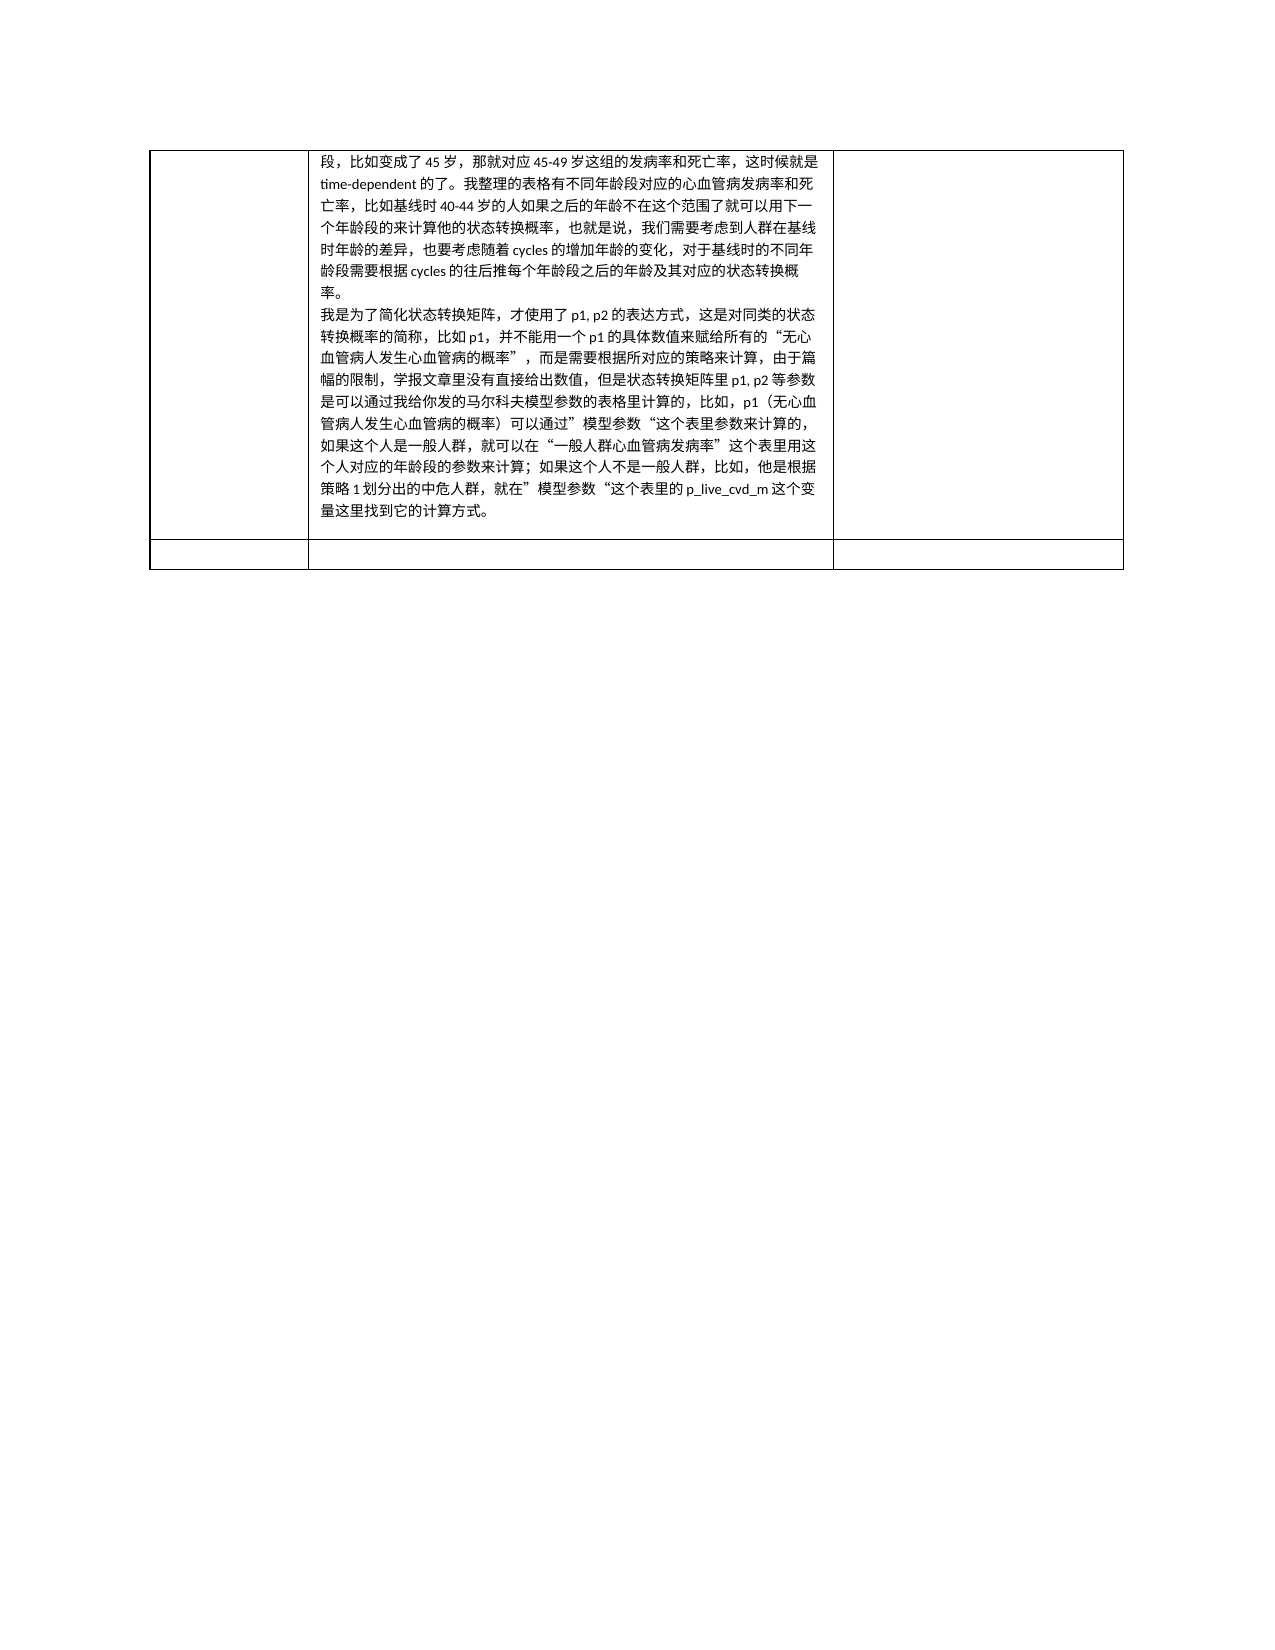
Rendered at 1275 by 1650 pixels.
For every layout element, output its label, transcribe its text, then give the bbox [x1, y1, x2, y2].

table_cell [151, 151, 308, 539]
table_cell [151, 540, 308, 569]
table_cell [834, 540, 1123, 569]
table_cell [309, 540, 833, 569]
table_cell [834, 151, 1123, 539]
table_cell 段，比如变成了45岁，那就对应45-49岁这组的发病率和死亡率，这时候就是time-dependent的了。我整理的表格有不同年龄段对应的心血管病发病率和死亡率，比如基线时40-44岁的人如果之后的年龄不在这个范围了就可以用下一个年龄段的来计算他的状态转换概率，也就是说，我们需要考虑到人群在基线时年龄的差异，也要考虑随着cycles的增加年龄的变化，对于基线时的不同年龄段需要根据cycles的往后推每个年龄段之后的年龄及其对应的状态转换概率。 我是为了简化状态转换矩阵，才使用了p1, p2的表达方式，这是对同类的状态转换概率的简称，比如p1，并不能用一个p1的具体数值来赋给所有的“无心血管病人发生心血管病的概率”，而是需要根据所对应的策略来计算，由于篇幅的限制，学报文章里没有直接给出数值，但是状态转换矩阵里p1, p2等参数是可以通过我给你发的马尔科夫模型参数的表格里计算的，比如，p1（无心血管病人发生心血管病的概率）可以通过”模型参数“这个表里参数来计算的，如果这个人是一般人群，就可以在“一般人群心血管病发病率”这个表里用这个人对应的年龄段的参数来计算；如果这个人不是一般人群，比如，他是根据策略1划分出的中危人群，就在”模型参数“这个表里的p_live_cvd_m这个变量这里找到它的计算方式。 [309, 151, 833, 539]
